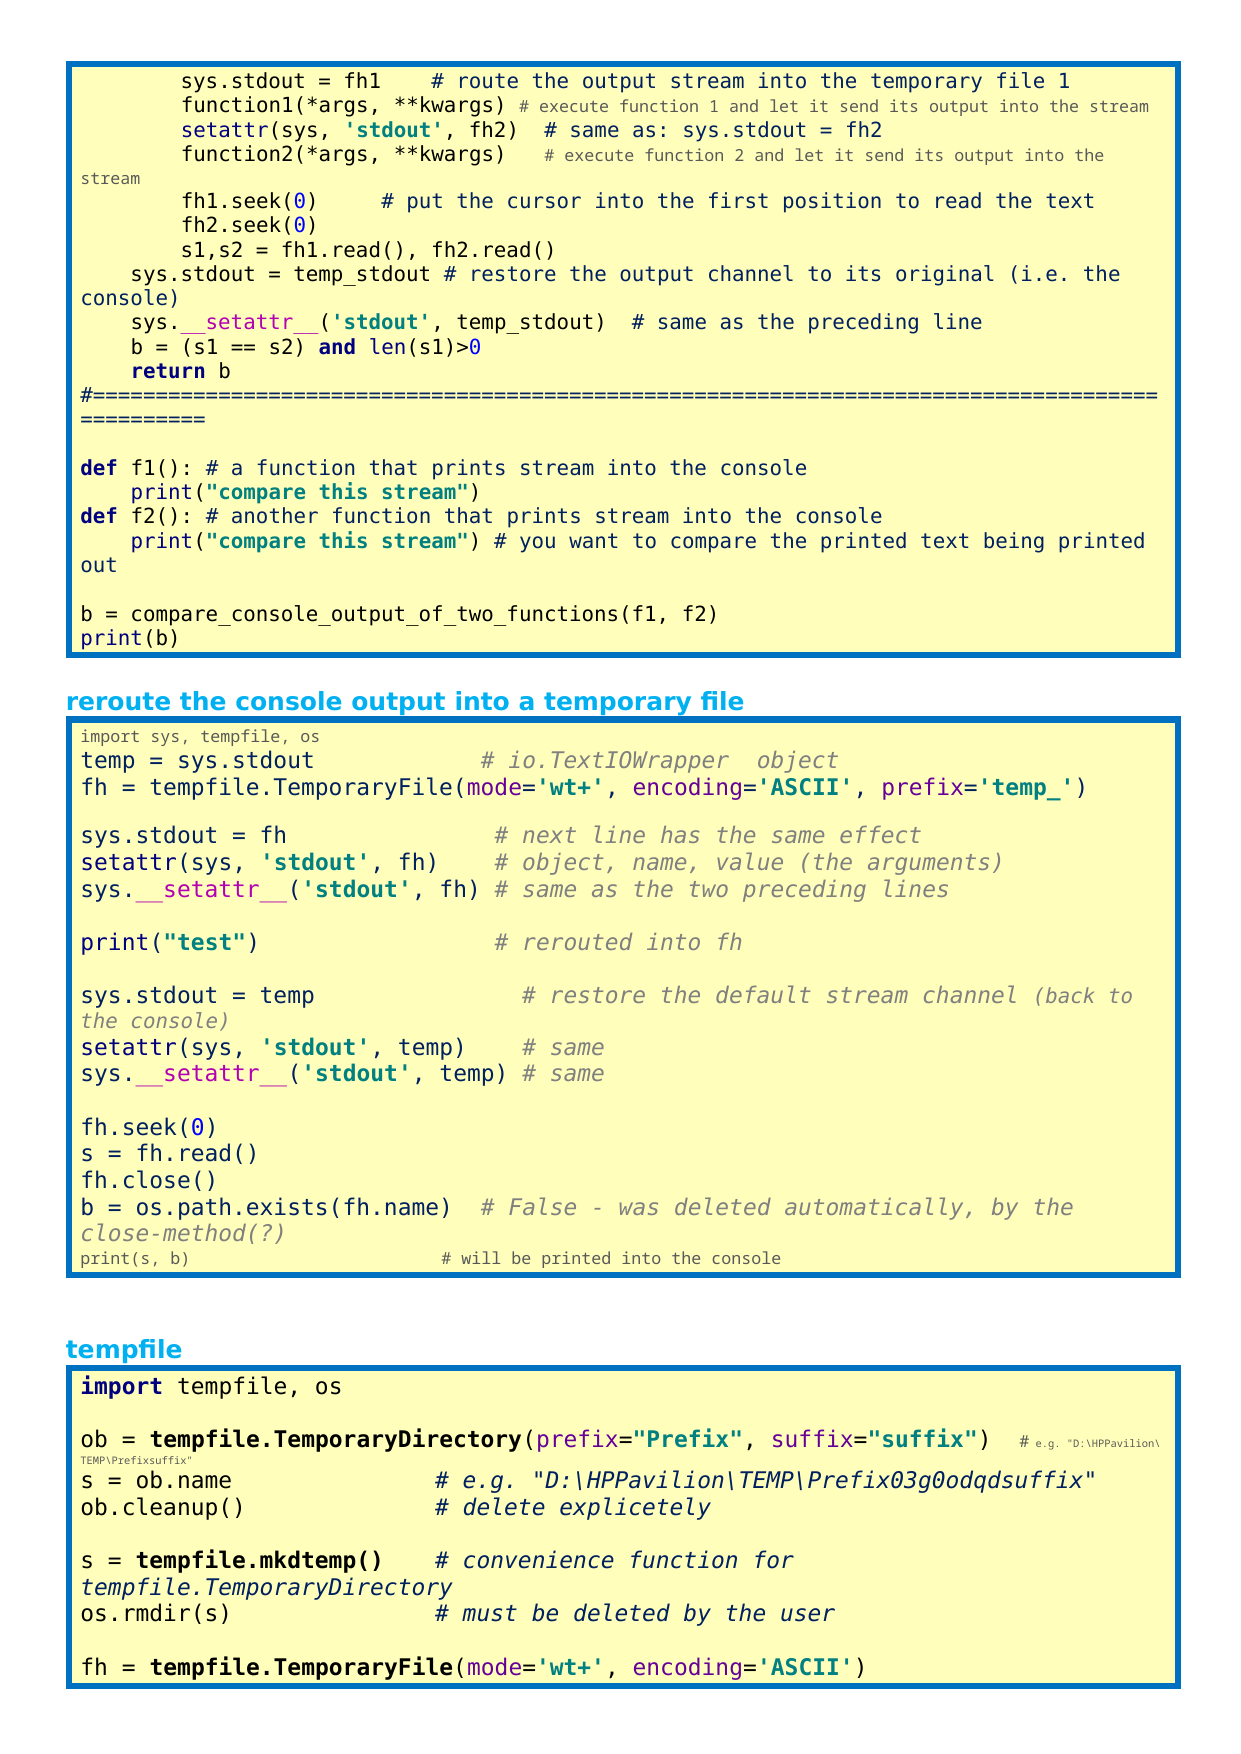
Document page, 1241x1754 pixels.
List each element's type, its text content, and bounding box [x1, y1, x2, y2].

title tempfile [66, 1336, 1181, 1365]
text sys.stdout = fh # next line has the same effect setattr(sys, 'stdout', fh) # object, name, value (the arguments) sys.__setattr__('stdout', fh) # same as the two preceding lines print("test") # rerouted into fh sys.stdout = temp # restore the default stream channel (back to the console) setattr(sys, 'stdout', temp) # same sys.__setattr__('stdout', temp) # same fh.seek(0) s = fh.read() fh.close() b = os.path.exists(fh.name) # False - was deleted automatically, by the close-method(?) print(s, b) # will be printed into the console [72, 814, 1175, 1272]
text sys.stdout = fh1 # route the output stream into the temporary file 1 function1(*args, **kwargs) # execute function 1 and let it send its output into the stream setattr(sys, 'stdout', fh2) # same as: sys.stdout = fh2 function2(*args, **kwargs) # execute function 2 and let it send its output into the stream fh1.seek(0) # put the cursor into the first position to read the text fh2.seek(0) s1,s2 = fh1.read(), fh2.read() sys.stdout = temp_stdout # restore the output channel to its original (i.e. the console) sys.__setattr__('stdout', temp_stdout) # same as the preceding line b = (s1 == s2) and len(s1)>0 return b #=============================================================================================== def f1(): # a function that prints stream into the console print("compare this stream") def f2(): # another function that prints stream into the console print("compare this stream") # you want to compare the printed text being printed out b = compare_console_output_of_two_functions(f1, f2) print(b) [72, 67, 1175, 652]
title reroute the console output into a temporary file [66, 687, 1181, 716]
text import tempfile, os ob = tempfile.TemporaryDirectory(prefix="Prefix", suffix="suffix") # e.g. "D:\HPPavilion\TEMP\Prefixsuffix" s = ob.name # e.g. "D:\HPPavilion\TEMP\Prefix03g0odqdsuffix" ob.cleanup() # delete explicetely s = tempfile.mkdtemp() # convenience function for tempfile.TemporaryDirectory os.rmdir(s) # must be deleted by the user fh = tempfile.TemporaryFile(mode='wt+', encoding='ASCII') [72, 1371, 1175, 1683]
text import sys, tempfile, os temp = sys.stdout # io.TextIOWrapper object fh = tempfile.TemporaryFile(mode='wt+', encoding='ASCII', prefix='temp_') [72, 723, 1175, 814]
